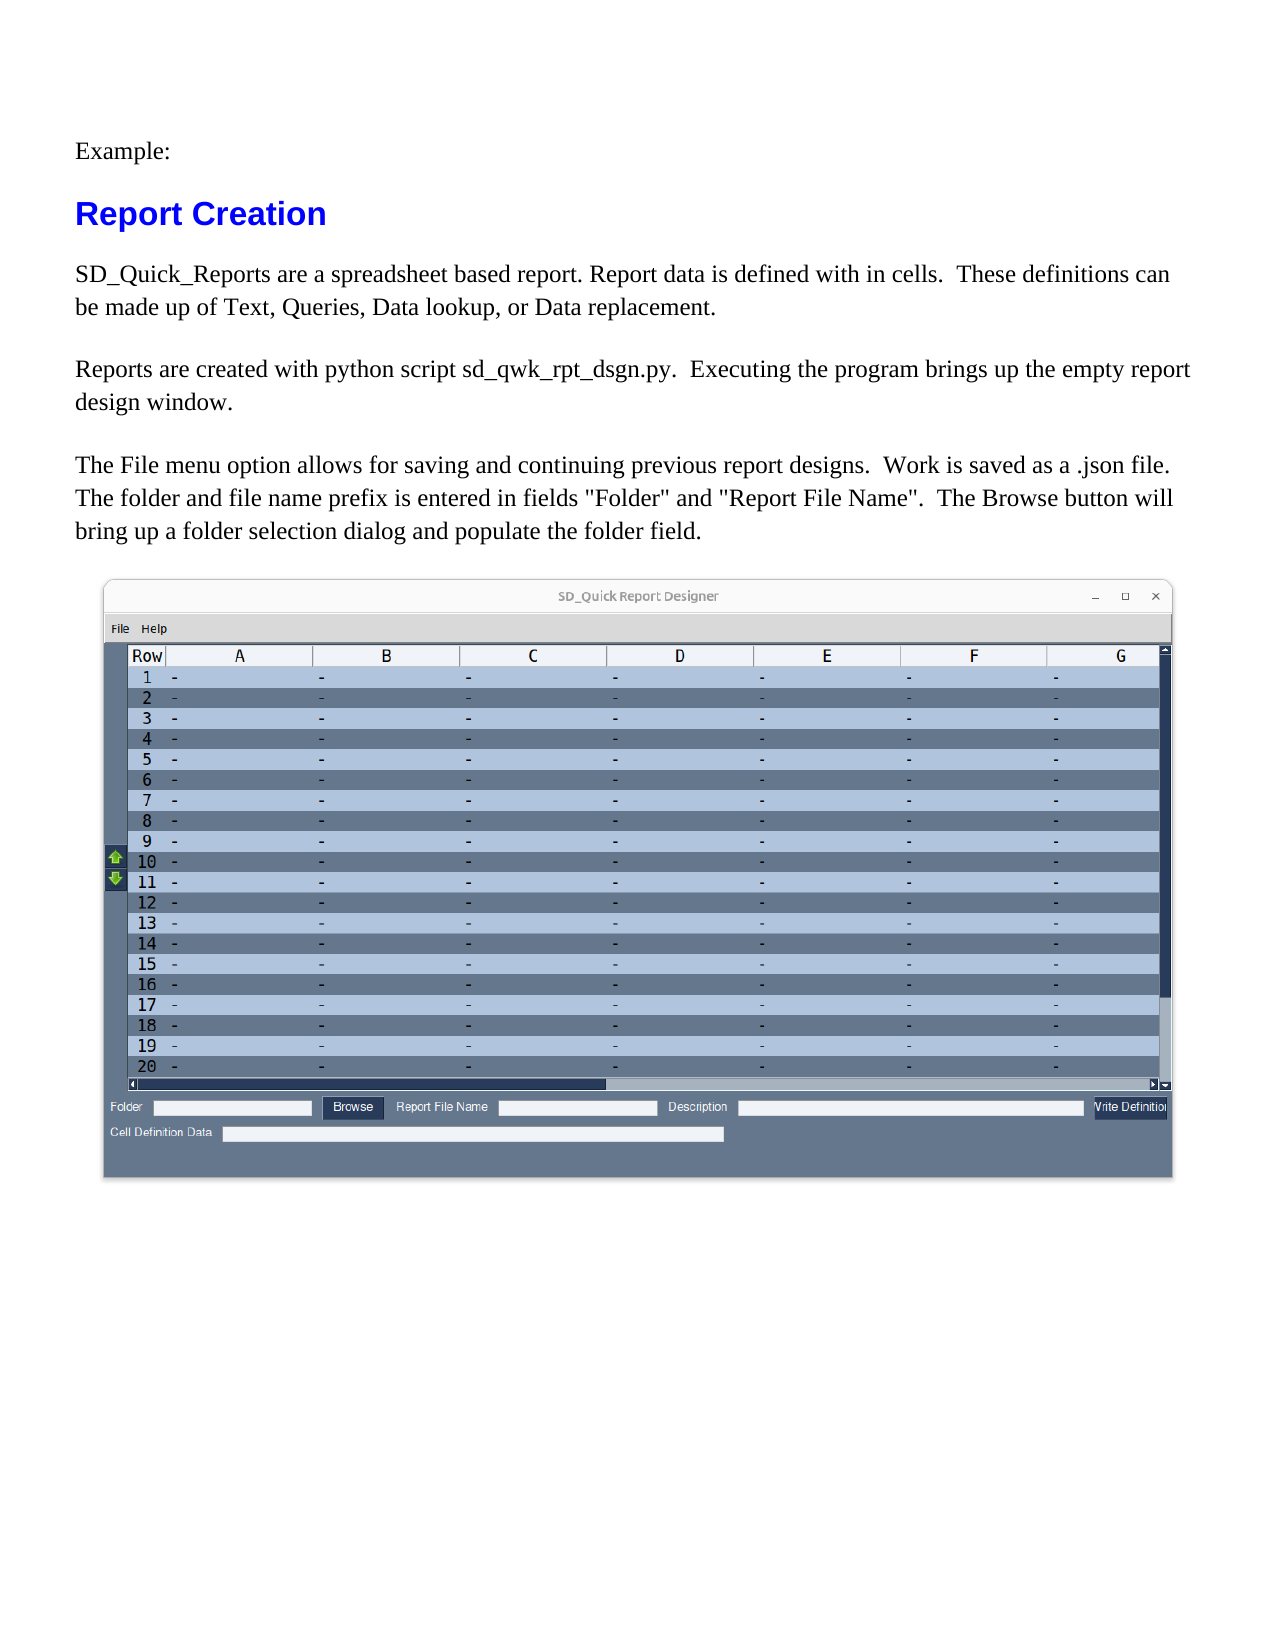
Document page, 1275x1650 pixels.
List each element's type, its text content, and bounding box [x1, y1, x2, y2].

text The File menu option allows for saving and continuing previous report designs. Work is saved as a .json file. The folder and file name prefix is entered in fields "Folder" and "Report File Name". The Browse button will bring up a folder selection dialog and populate the folder field. [75, 450, 1200, 544]
text Report Creation [75, 194, 1200, 233]
subtitle Example: [75, 136, 1200, 165]
text SD_Quick_Reports are a spreadsheet based report. Report data is defined with in cells. These definitions can be made up of Text, Queries, Data lookup, or Data replacement. [75, 259, 1200, 321]
picture [91, 569, 1184, 1192]
text Reports are created with python script sd_qwk_rpt_dsgn.py. Executing the program brings up the empty report design window. [75, 354, 1200, 416]
